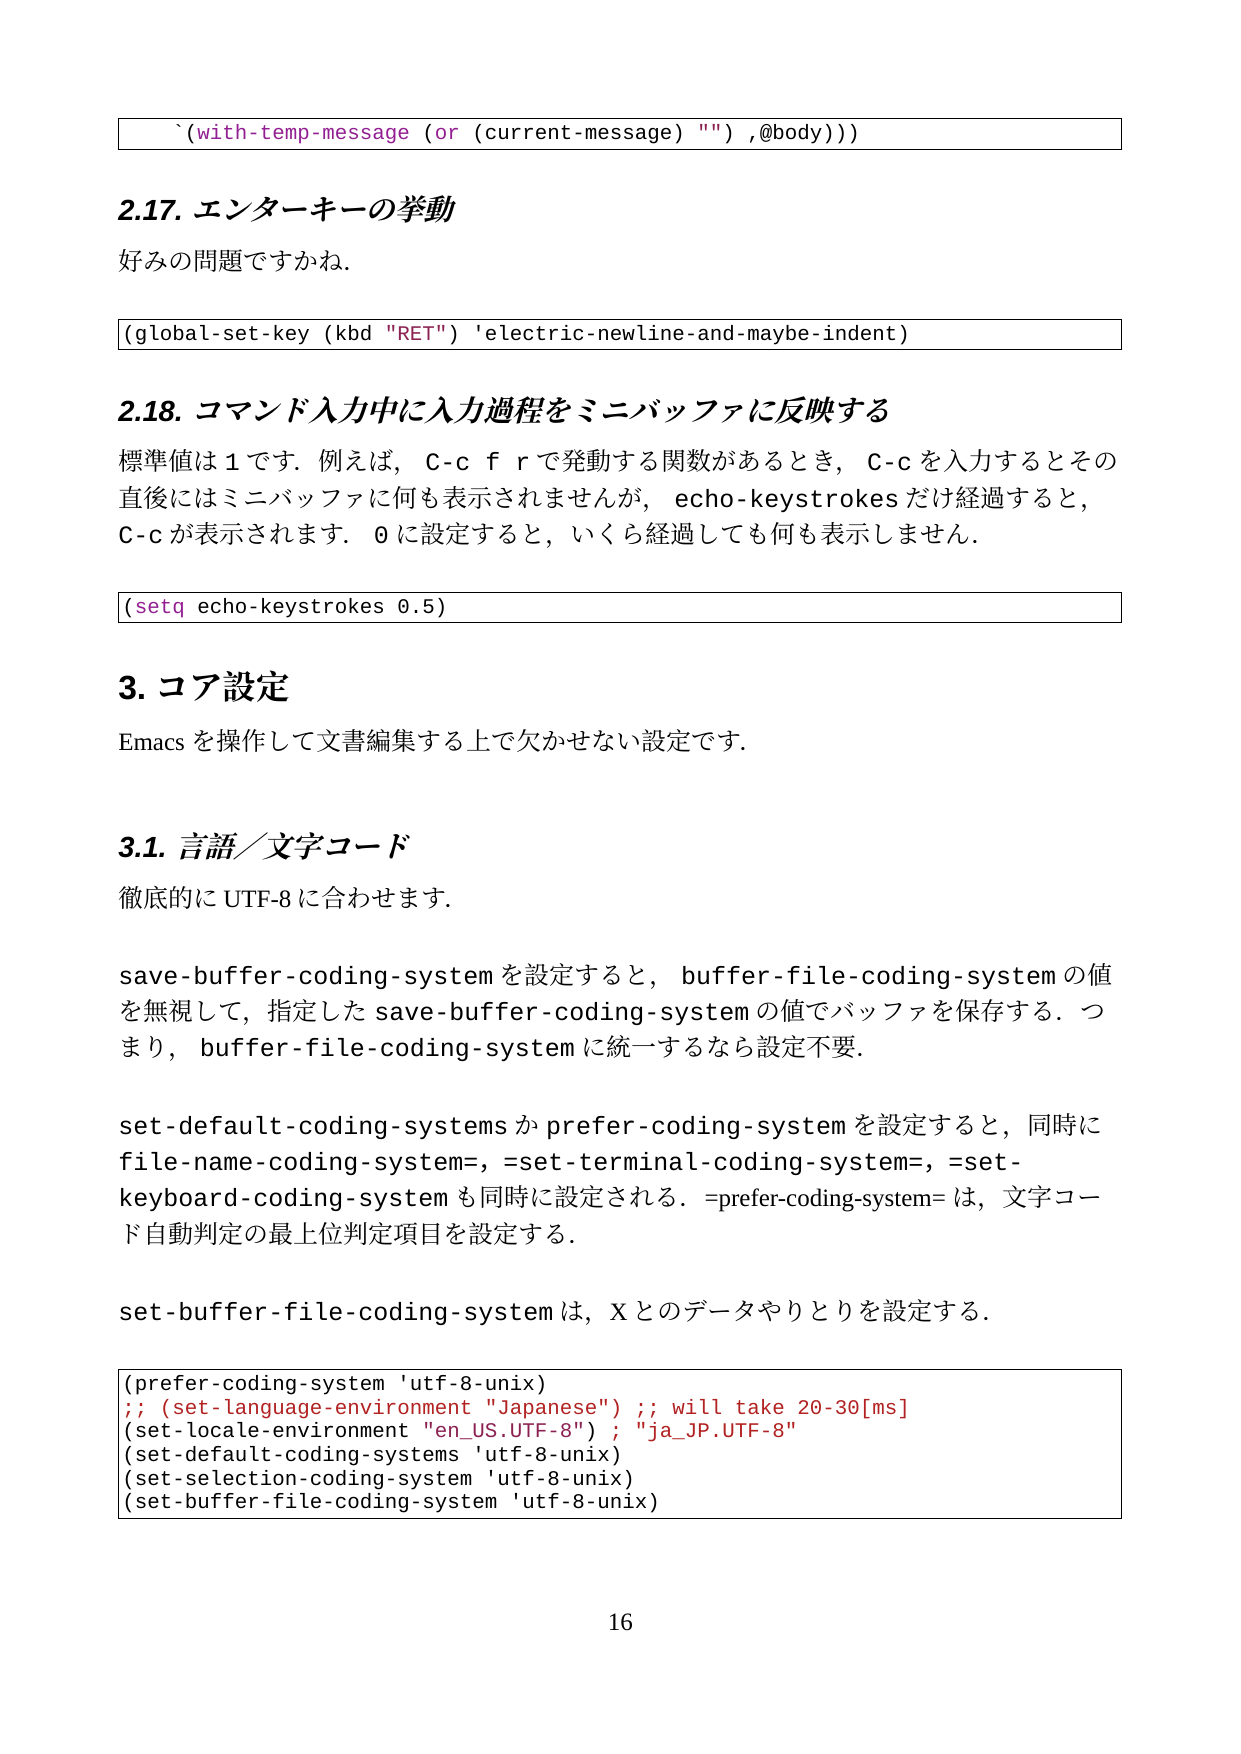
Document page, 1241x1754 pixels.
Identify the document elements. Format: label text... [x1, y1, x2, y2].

text 徹底的にUTF-8に合わせます． [118, 878, 1122, 943]
text 好みの問題ですかね． [118, 241, 1122, 306]
text set-default-coding-systems か prefer-coding-system を設定すると，同時に file-name-coding-system=，=set-terminal-coding-system=，=set-keyboard-coding-system も同時に設定される．=prefer-coding-system= は，文字コード自動判定の最上位判定項目を設定する． [118, 1105, 1122, 1279]
text (set-locale-environment "en_US.UTF-8") ; "ja_JP.UTF-8" [119, 1416, 1121, 1440]
text (global-set-key (kbd "RET") 'electric-newline-and-maybe-indent) [119, 320, 1121, 349]
text (set-default-coding-systems 'utf-8-unix) [119, 1440, 1121, 1464]
text 標準値は 1 です．例えば， C-c f r で発動する関数があるとき， C-c を入力するとその直後にはミニバッファに何も表示されませんが， echo-keystrokes だけ経過すると， C-c が表示されます． 0 に設定すると，いくら経過しても何も表示しません． [118, 442, 1122, 579]
text (prefer-coding-system 'utf-8-unix) [119, 1370, 1121, 1393]
subtitle コア設定 [118, 661, 1122, 709]
subtitle エンターキーの挙動 [118, 187, 1122, 229]
text ;; (set-language-environment "Japanese") ;; will take 20-30[ms] [119, 1393, 1121, 1416]
text save-buffer-coding-system を設定すると， buffer-file-coding-system の値を無視して，指定した save-buffer-coding-system の値でバッファを保存する．つまり， buffer-file-coding-system に統一するなら設定不要． [118, 955, 1122, 1093]
text (setq echo-keystrokes 0.5) [119, 593, 1121, 622]
text (set-selection-coding-system 'utf-8-unix) [119, 1464, 1121, 1487]
text (set-buffer-file-coding-system 'utf-8-unix) [119, 1487, 1121, 1518]
subtitle 言語／文字コード [118, 824, 1122, 866]
text set-buffer-file-coding-system は，Xとのデータやりとりを設定する． [118, 1292, 1122, 1357]
text Emacs を操作して文書編集する上で欠かせない設定です． [118, 722, 1122, 786]
text `(with-temp-message (or (current-message) "") ,@body))) [119, 119, 1121, 149]
subtitle コマンド入力中に入力過程をミニバッファに反映する [118, 388, 1122, 429]
